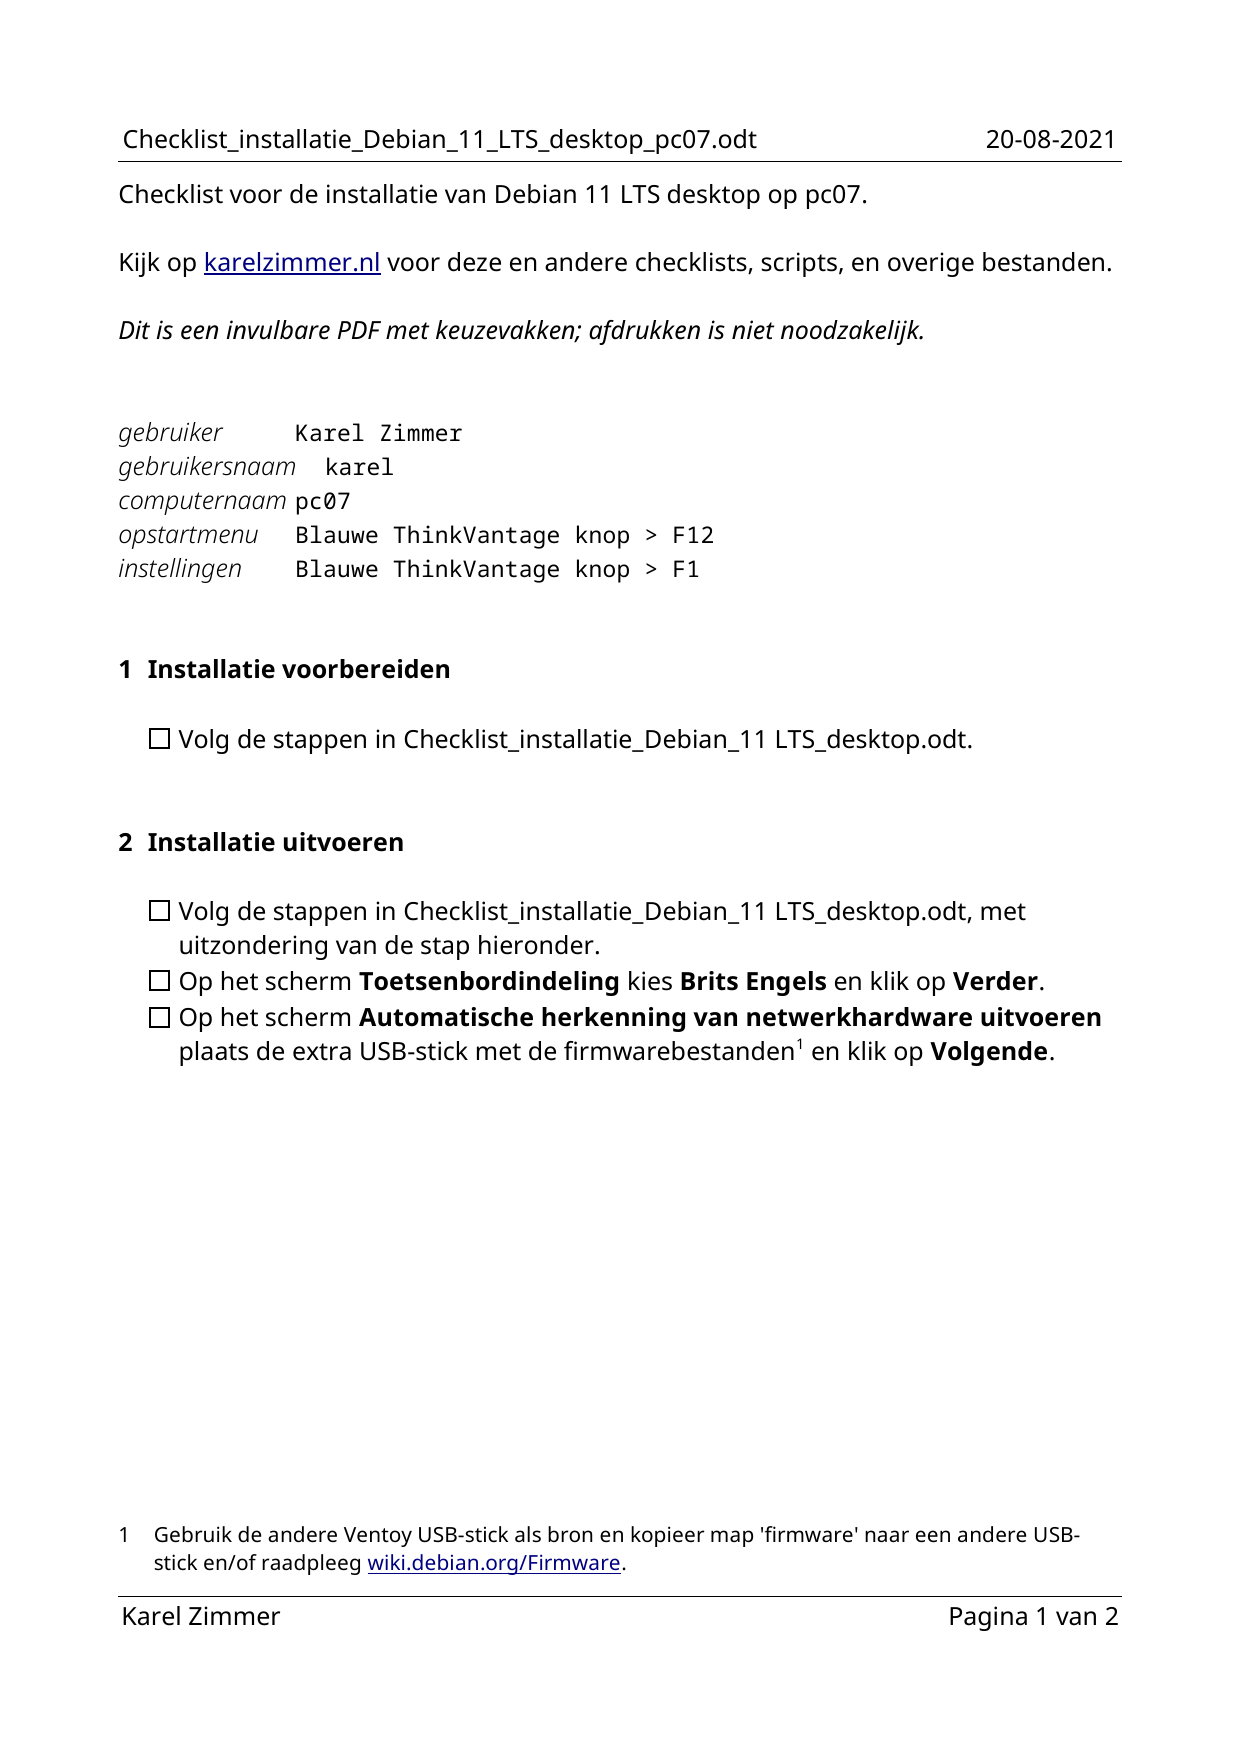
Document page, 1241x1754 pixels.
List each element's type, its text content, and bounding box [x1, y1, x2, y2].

table_cell Op het scherm Toetsenbordindeling kies Brits Engels en klik op Verder. [177, 963, 1120, 999]
text computernaam pc07 [118, 483, 1122, 517]
text gebruiker Karel Zimmer [118, 415, 1122, 449]
list Installatie voorbereiden [118, 652, 1122, 686]
table_header Volg de stappen in Checklist_installatie_Debian_1 LTS_desktop.odt. [177, 720, 1120, 757]
text Checklist voor de installatie van Debian 11 LTS desktop op pc07. [118, 177, 1122, 211]
text opstartmenu Blauwe ThinkVantage knop > F12 [118, 517, 1122, 551]
table_cell [141, 999, 177, 1069]
table_cell [141, 963, 177, 999]
text instellingen Blauwe ThinkVantage knop > F1 [118, 551, 1122, 584]
table_header Volg de stappen in Checklist_installatie_Debian_1 LTS_desktop.odt, met uitzondering van de stap hieronder. [177, 893, 1120, 963]
table_header [141, 893, 177, 963]
table_header [141, 720, 177, 757]
text Kijk op karelzimmer.nl voor deze en andere checklists, scripts, en overige bestanden. [118, 245, 1122, 279]
list Installatie uitvoeren [118, 824, 1122, 858]
table_cell Op het scherm Automatische herkenning van netwerkhardware uitvoeren plaats de extra USB-stick met de firmwarebestanden en klik op Volgende. [177, 999, 1120, 1069]
text Dit is een invulbare PDF met keuzevakken; afdrukken is niet noodzakelijk. [118, 313, 1122, 347]
text gebruikersnaam karel [118, 449, 1122, 483]
